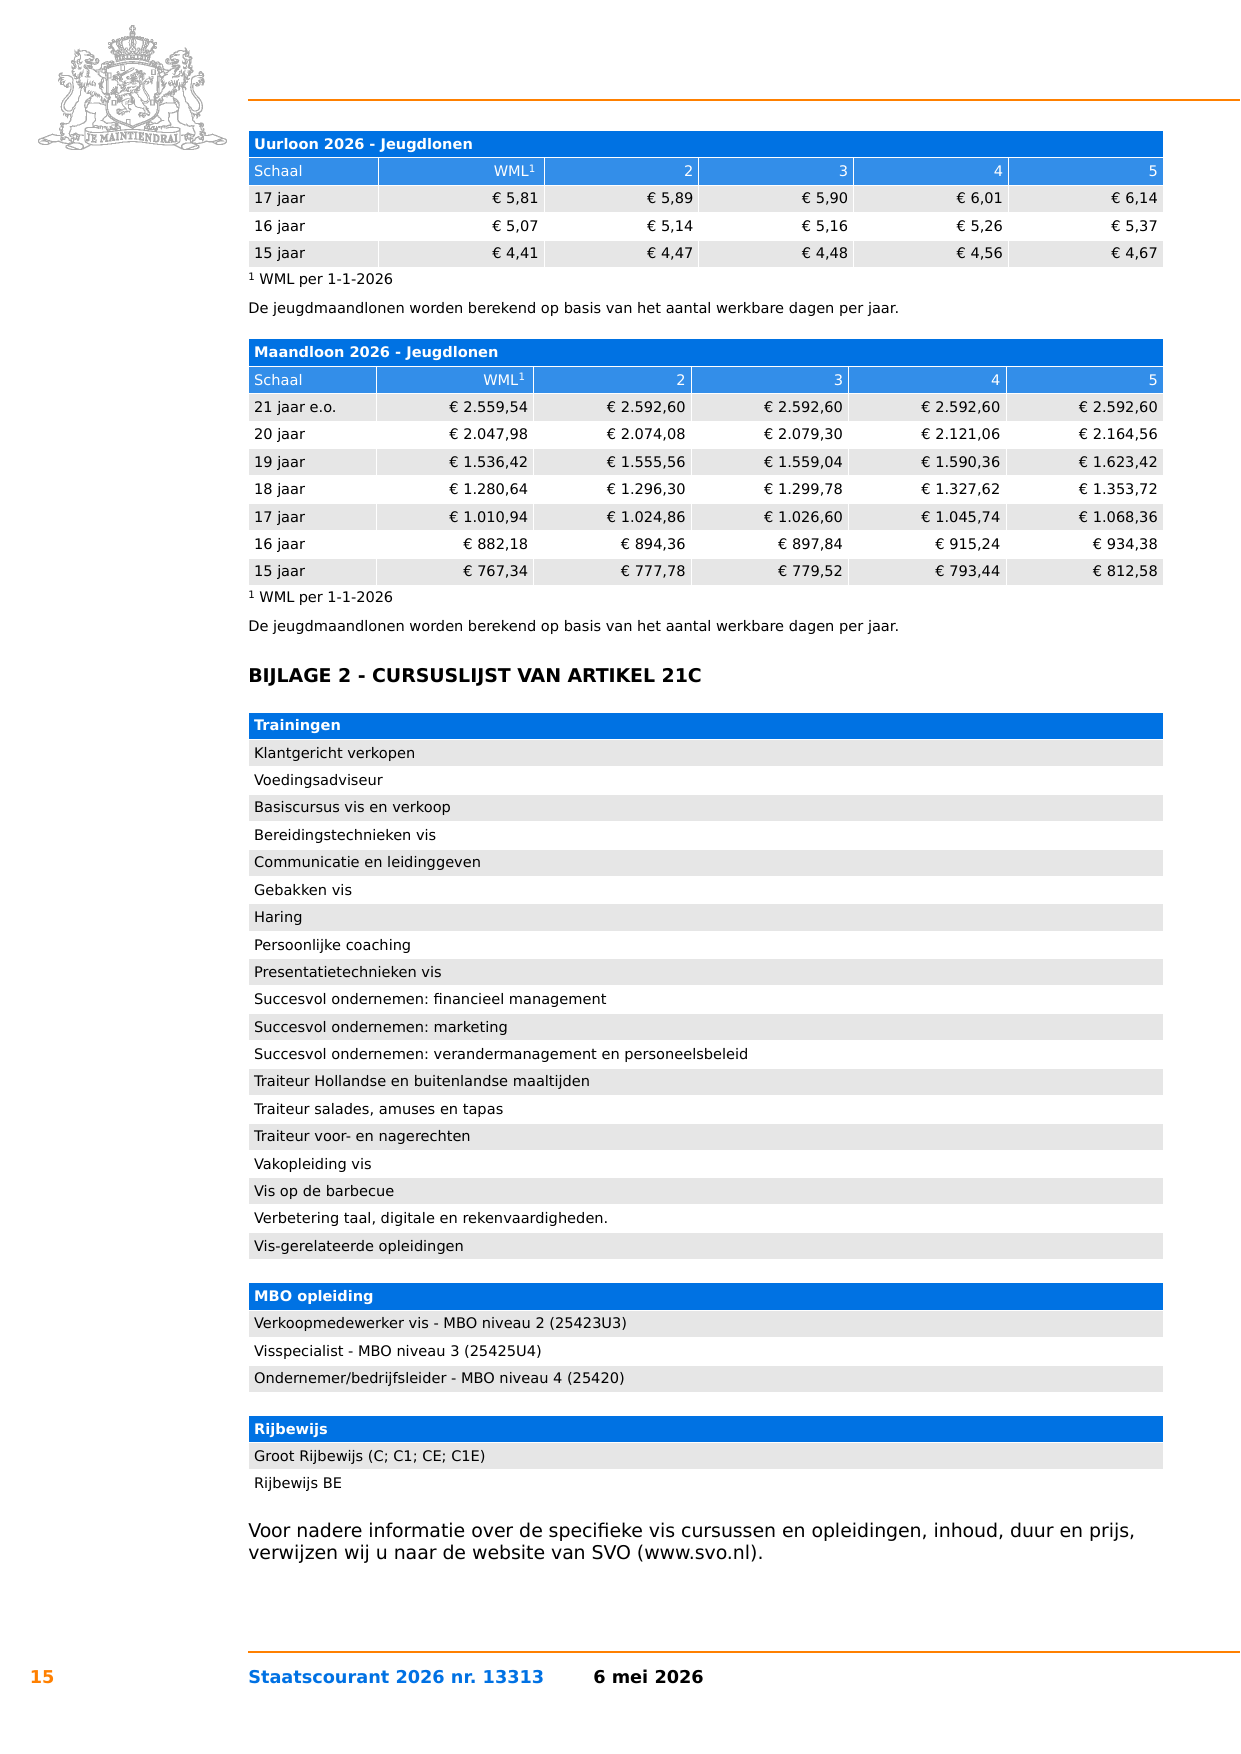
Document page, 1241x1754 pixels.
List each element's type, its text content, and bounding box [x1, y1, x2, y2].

table_cell 16 jaar [249, 213, 378, 239]
table_cell 19 jaar [249, 449, 376, 475]
table_cell € 4,67 [1009, 241, 1163, 267]
table_cell € 2.074,08 [534, 422, 691, 448]
table_cell Schaal [249, 158, 378, 185]
table_cell € 5,07 [379, 213, 544, 239]
table_cell € 793,44 [849, 559, 1006, 585]
table_cell Vakopleiding vis [249, 1151, 1163, 1177]
table_cell 15 jaar [249, 241, 378, 267]
table_cell 21 jaar e.o. [249, 394, 376, 421]
table_cell € 5,81 [379, 186, 544, 212]
text Voor nadere informatie over de specifieke vis cursussen en opleidingen, inhoud, duur en prijs, verwijzen wij u naar de website van SVO (www.svo.nl). [248, 1520, 1163, 1564]
picture [38, 25, 227, 150]
table_cell 1 WML per 1-1-2026 De jeugdmaandlonen worden berekend op basis van het aantal werkbare dagen per jaar. [248, 268, 1163, 316]
table_cell 1 WML per 1-1-2026 De jeugdmaandlonen worden berekend op basis van het aantal werkbare dagen per jaar. [248, 586, 1163, 634]
table_cell € 2.592,60 [692, 394, 848, 421]
table_cell 5 [1009, 158, 1163, 185]
table_cell € 1.024,86 [534, 504, 691, 530]
table_cell € 894,36 [534, 531, 691, 557]
table_cell € 4,47 [545, 241, 698, 267]
table_cell Haring [249, 904, 1163, 931]
table_cell € 767,34 [377, 559, 533, 585]
table_cell Groot Rijbewijs (C; C1; CE; C1E) [249, 1443, 1163, 1469]
table_cell € 1.010,94 [377, 504, 533, 530]
table_cell € 1.559,04 [692, 449, 848, 475]
subtitle BIJLAGE 2 - CURSUSLIJST VAN ARTIKEL 21C [248, 664, 1163, 686]
table_cell € 777,78 [534, 559, 691, 585]
table_header Rijbewijs [249, 1416, 1163, 1442]
table_cell € 934,38 [1007, 531, 1163, 557]
table_cell 3 [699, 158, 853, 185]
table_cell € 2.079,30 [692, 422, 848, 448]
table_cell € 897,84 [692, 531, 848, 557]
table_header Uurloon 2026 - Jeugdlonen [249, 131, 1163, 157]
table_cell € 882,18 [377, 531, 533, 557]
table_cell € 1.353,72 [1007, 476, 1163, 503]
table_cell € 2.121,06 [849, 422, 1006, 448]
table_cell € 6,01 [854, 186, 1008, 212]
table_cell Visspecialist - MBO niveau 3 (25425U4) [249, 1338, 1163, 1364]
table_cell Succesvol ondernemen: verandermanagement en personeelsbeleid [249, 1041, 1163, 1068]
table_cell Succesvol ondernemen: marketing [249, 1014, 1163, 1040]
table_cell € 5,89 [545, 186, 698, 212]
table_cell € 1.623,42 [1007, 449, 1163, 475]
table_cell Traiteur salades, amuses en tapas [249, 1096, 1163, 1122]
table_cell Traiteur Hollandse en buitenlandse maaltijden [249, 1069, 1163, 1095]
table_header Trainingen [249, 713, 1163, 739]
table_cell € 1.068,36 [1007, 504, 1163, 530]
table_cell € 779,52 [692, 559, 848, 585]
table_cell € 1.296,30 [534, 476, 691, 503]
table_cell € 1.280,64 [377, 476, 533, 503]
table_cell Ondernemer/bedrijfsleider - MBO niveau 4 (25420) [249, 1366, 1163, 1392]
table_cell Vis-gerelateerde opleidingen [249, 1233, 1163, 1259]
table_cell € 2.592,60 [849, 394, 1006, 421]
table_cell € 4,56 [854, 241, 1008, 267]
table_cell 16 jaar [249, 531, 376, 557]
table_cell Gebakken vis [249, 877, 1163, 903]
table_cell € 1.045,74 [849, 504, 1006, 530]
table_cell Traiteur voor- en nagerechten [249, 1124, 1163, 1150]
table_cell 2 [534, 367, 691, 393]
table_cell Bereidingstechnieken vis [249, 822, 1163, 848]
table_cell € 1.555,56 [534, 449, 691, 475]
table_header Maandloon 2026 - Jeugdlonen [249, 339, 1163, 366]
table_cell Verkoopmedewerker vis - MBO niveau 2 (25423U3) [249, 1311, 1163, 1337]
table_cell € 2.592,60 [534, 394, 691, 421]
table_cell € 5,14 [545, 213, 698, 239]
table_cell € 915,24 [849, 531, 1006, 557]
table_cell Persoonlijke coaching [249, 932, 1163, 958]
table_cell 4 [854, 158, 1008, 185]
table_cell 17 jaar [249, 186, 378, 212]
table_cell Klantgericht verkopen [249, 740, 1163, 766]
table_cell € 2.164,56 [1007, 422, 1163, 448]
table_cell Verbetering taal, digitale en rekenvaardigheden. [249, 1206, 1163, 1232]
table_cell 17 jaar [249, 504, 376, 530]
table_cell Schaal [249, 367, 376, 393]
table_cell € 2.592,60 [1007, 394, 1163, 421]
table_cell 15 jaar [249, 559, 376, 585]
table_cell WML1 [377, 367, 533, 393]
table_cell € 5,90 [699, 186, 853, 212]
table_cell Presentatietechnieken vis [249, 959, 1163, 985]
table_cell € 5,26 [854, 213, 1008, 239]
table_cell € 6,14 [1009, 186, 1163, 212]
table_cell € 5,16 [699, 213, 853, 239]
table_cell Communicatie en leidinggeven [249, 850, 1163, 876]
table_cell € 1.536,42 [377, 449, 533, 475]
table_cell 3 [692, 367, 848, 393]
table_cell 2 [545, 158, 698, 185]
table_cell € 5,37 [1009, 213, 1163, 239]
table_cell € 1.590,36 [849, 449, 1006, 475]
table_cell 4 [849, 367, 1006, 393]
table_cell € 1.299,78 [692, 476, 848, 503]
table_header MBO opleiding [249, 1283, 1163, 1310]
table_cell 18 jaar [249, 476, 376, 503]
table_cell Succesvol ondernemen: financieel management [249, 986, 1163, 1013]
table_cell € 4,48 [699, 241, 853, 267]
table_cell Vis op de barbecue [249, 1178, 1163, 1204]
table_cell € 4,41 [379, 241, 544, 267]
table_cell Voedingsadviseur [249, 767, 1163, 794]
table_cell € 1.026,60 [692, 504, 848, 530]
table_cell € 2.559,54 [377, 394, 533, 421]
table_cell Rijbewijs BE [249, 1471, 1163, 1497]
table_cell Basiscursus vis en verkoop [249, 795, 1163, 821]
table_cell € 2.047,98 [377, 422, 533, 448]
table_cell € 812,58 [1007, 559, 1163, 585]
table_cell 20 jaar [249, 422, 376, 448]
table_cell WML1 [379, 158, 544, 185]
table_cell 5 [1007, 367, 1163, 393]
table_cell € 1.327,62 [849, 476, 1006, 503]
